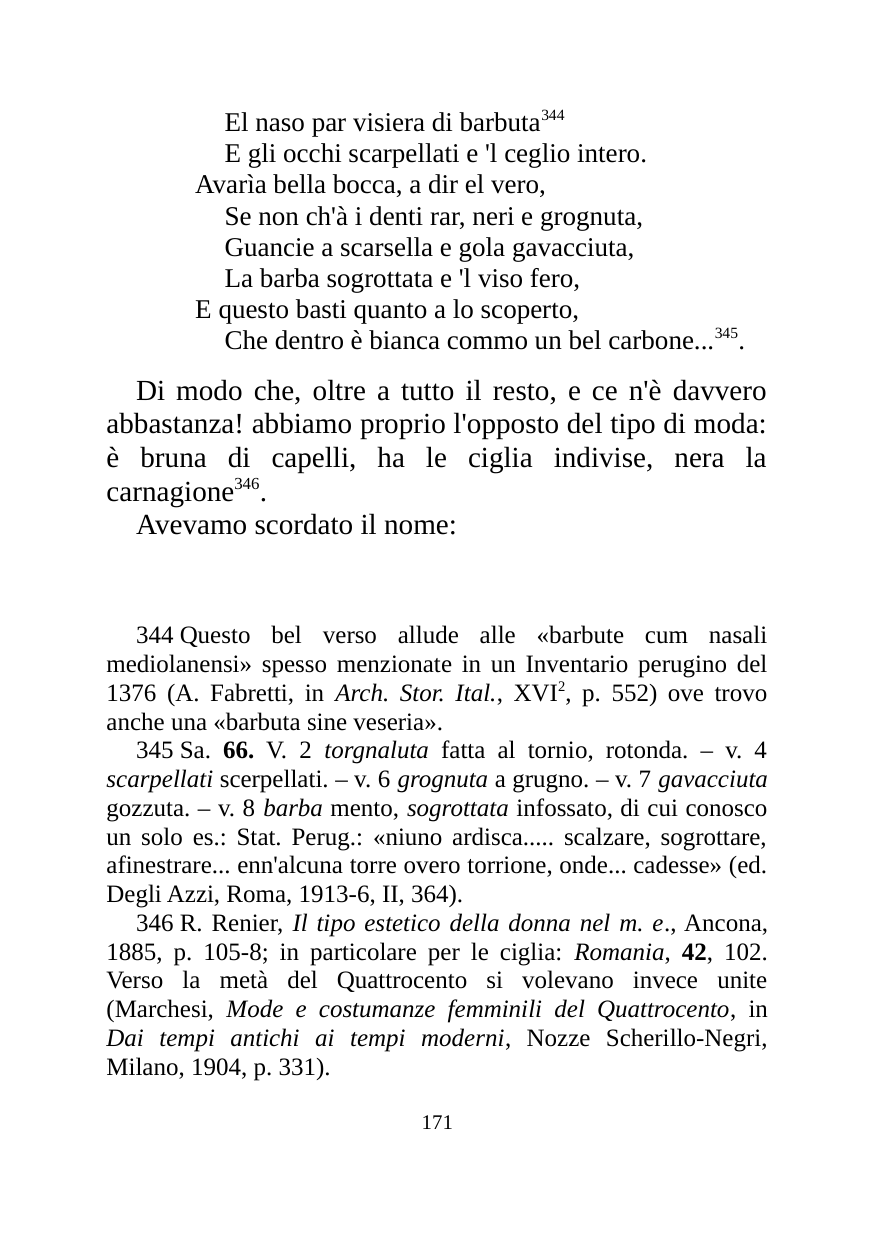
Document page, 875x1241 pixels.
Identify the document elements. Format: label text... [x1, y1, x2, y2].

text Avarìa bella bocca, a dir el vero, Se non ch'à i denti rar, neri e grognuta, Guancie a scarsella e gola gavacciuta, La barba sogrottata e 'l viso fero, [195, 168, 768, 293]
text Sa. 66. V. 2 torgnaluta fatta al tornio, rotonda. – v. 4 scarpellati scerpellati. – v. 6 grognuta a grugno. – v. 7 gavacciuta gozzuta. – v. 8 barba mento, sogrottata infossato, di cui conosco un solo es.: Stat. Perug.: «niuno ardisca..... scalzare, sogrottare, afinestrare... enn'alcuna torre overo torrione, onde... cadesse» (ed. Degli Azzi, Roma, 1913-6, II, 364). [106, 735, 768, 908]
text R. Renier, Il tipo estetico della donna nel m. e., Ancona, 1885, p. 105-8; in particolare per le ciglia: Romania, 42, 102. Verso la metà del Quattrocento si volevano invece unite (Marchesi, Mode e costumanze femminili del Quattrocento, in Dai tempi antichi ai tempi moderni, Nozze Scherillo-Negri, Milano, 1904, p. 331). [106, 908, 768, 1080]
text Di modo che, oltre a tutto il resto, e ce n'è davvero abbastanza! abbiamo proprio l'opposto del tipo di moda: è bruna di capelli, ha le ciglia indivise, nera la carnagione. [106, 373, 768, 507]
text Questo bel verso allude alle «barbute cum nasali mediolanensi» spesso menzionate in un Inventario perugino del 1376 (A. Fabretti, in Arch. Stor. Ital., XVI2, p. 552) ove trovo anche una «barbuta sine veseria». [106, 620, 768, 735]
text Avevamo scordato il nome: [106, 507, 768, 541]
text El naso par visiera di barbuta E gli occhi scarpellati e 'l ceglio intero. [195, 106, 768, 168]
text E questo basti quanto a lo scoperto, Che dentro è bianca commo un bel carbone.... [195, 293, 768, 355]
